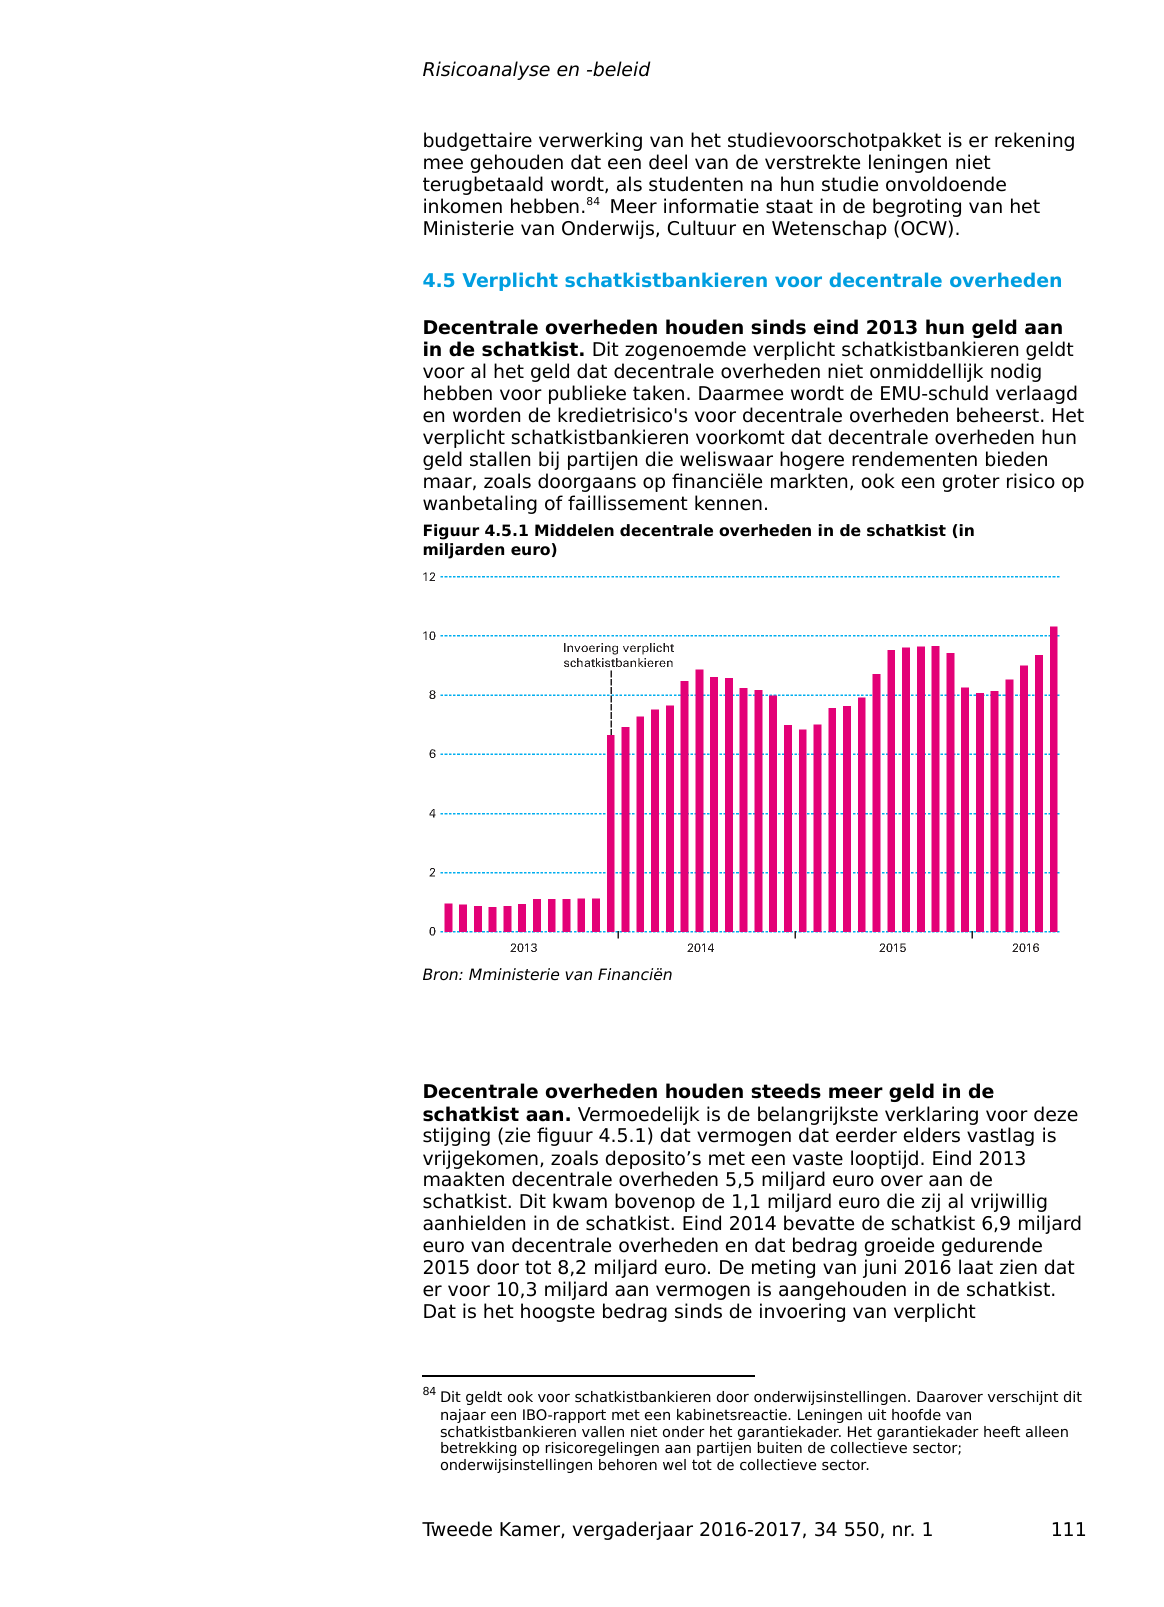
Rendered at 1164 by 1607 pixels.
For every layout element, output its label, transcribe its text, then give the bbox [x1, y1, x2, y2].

picture [422, 570, 1060, 955]
text Bron: Mministerie van Financiën [422, 966, 1060, 984]
text Dit geldt ook voor schatkistbankieren door onderwijsinstellingen. Daarover verschijnt dit najaar een IBO-rapport met een kabinetsreactie. Leningen uit hoofde van schatkistbankieren vallen niet onder het garantiekader. Het garantiekader heeft alleen betrekking op risicoregelingen aan partijen buiten de collectieve sector; onderwijsinstellingen behoren wel tot de collectieve sector. [422, 1385, 1087, 1474]
subtitle 4.5 Verplicht schatkistbankieren voor decentrale overheden [422, 270, 1087, 292]
text Figuur 4.5.1 Middelen decentrale overheden in de schatkist (in miljarden euro) [422, 522, 1060, 559]
text Decentrale overheden houden sinds eind 2013 hun geld aan in de schatkist. Dit zogenoemde verplicht schatkistbankieren geldt voor al het geld dat decentrale overheden niet onmiddellijk nodig hebben voor publieke taken. Daarmee wordt de EMU-schuld verlaagd en worden de kredietrisico's voor decentrale overheden beheerst. Het verplicht schatkistbankieren voorkomt dat decentrale overheden hun geld stallen bij partijen die weliswaar hogere rendementen bieden maar, zoals doorgaans op financiële markten, ook een groter risico op wanbetaling of faillissement kennen. [422, 317, 1087, 514]
text Decentrale overheden houden steeds meer geld in de schatkist aan. Vermoedelijk is de belangrijkste verklaring voor deze stijging (zie figuur 4.5.1) dat vermogen dat eerder elders vastlag is vrijgekomen, zoals deposito’s met een vaste looptijd. Eind 2013 maakten decentrale overheden 5,5 miljard euro over aan de schatkist. Dit kwam bovenop de 1,1 miljard euro die zij al vrijwillig aanhielden in de schatkist. Eind 2014 bevatte de schatkist 6,9 miljard euro van decentrale overheden en dat bedrag groeide gedurende 2015 door tot 8,2 miljard euro. De meting van juni 2016 laat zien dat er voor 10,3 miljard aan vermogen is aangehouden in de schatkist. Dat is het hoogste bedrag sinds de invoering van verplicht [422, 1081, 1087, 1323]
text budgettaire verwerking van het studievoorschotpakket is er rekening mee gehouden dat een deel van de verstrekte leningen niet terugbetaald wordt, als studenten na hun studie onvoldoende inkomen hebben. Meer informatie staat in de begroting van het Ministerie van Onderwijs, Cultuur en Wetenschap (OCW). [422, 130, 1087, 240]
